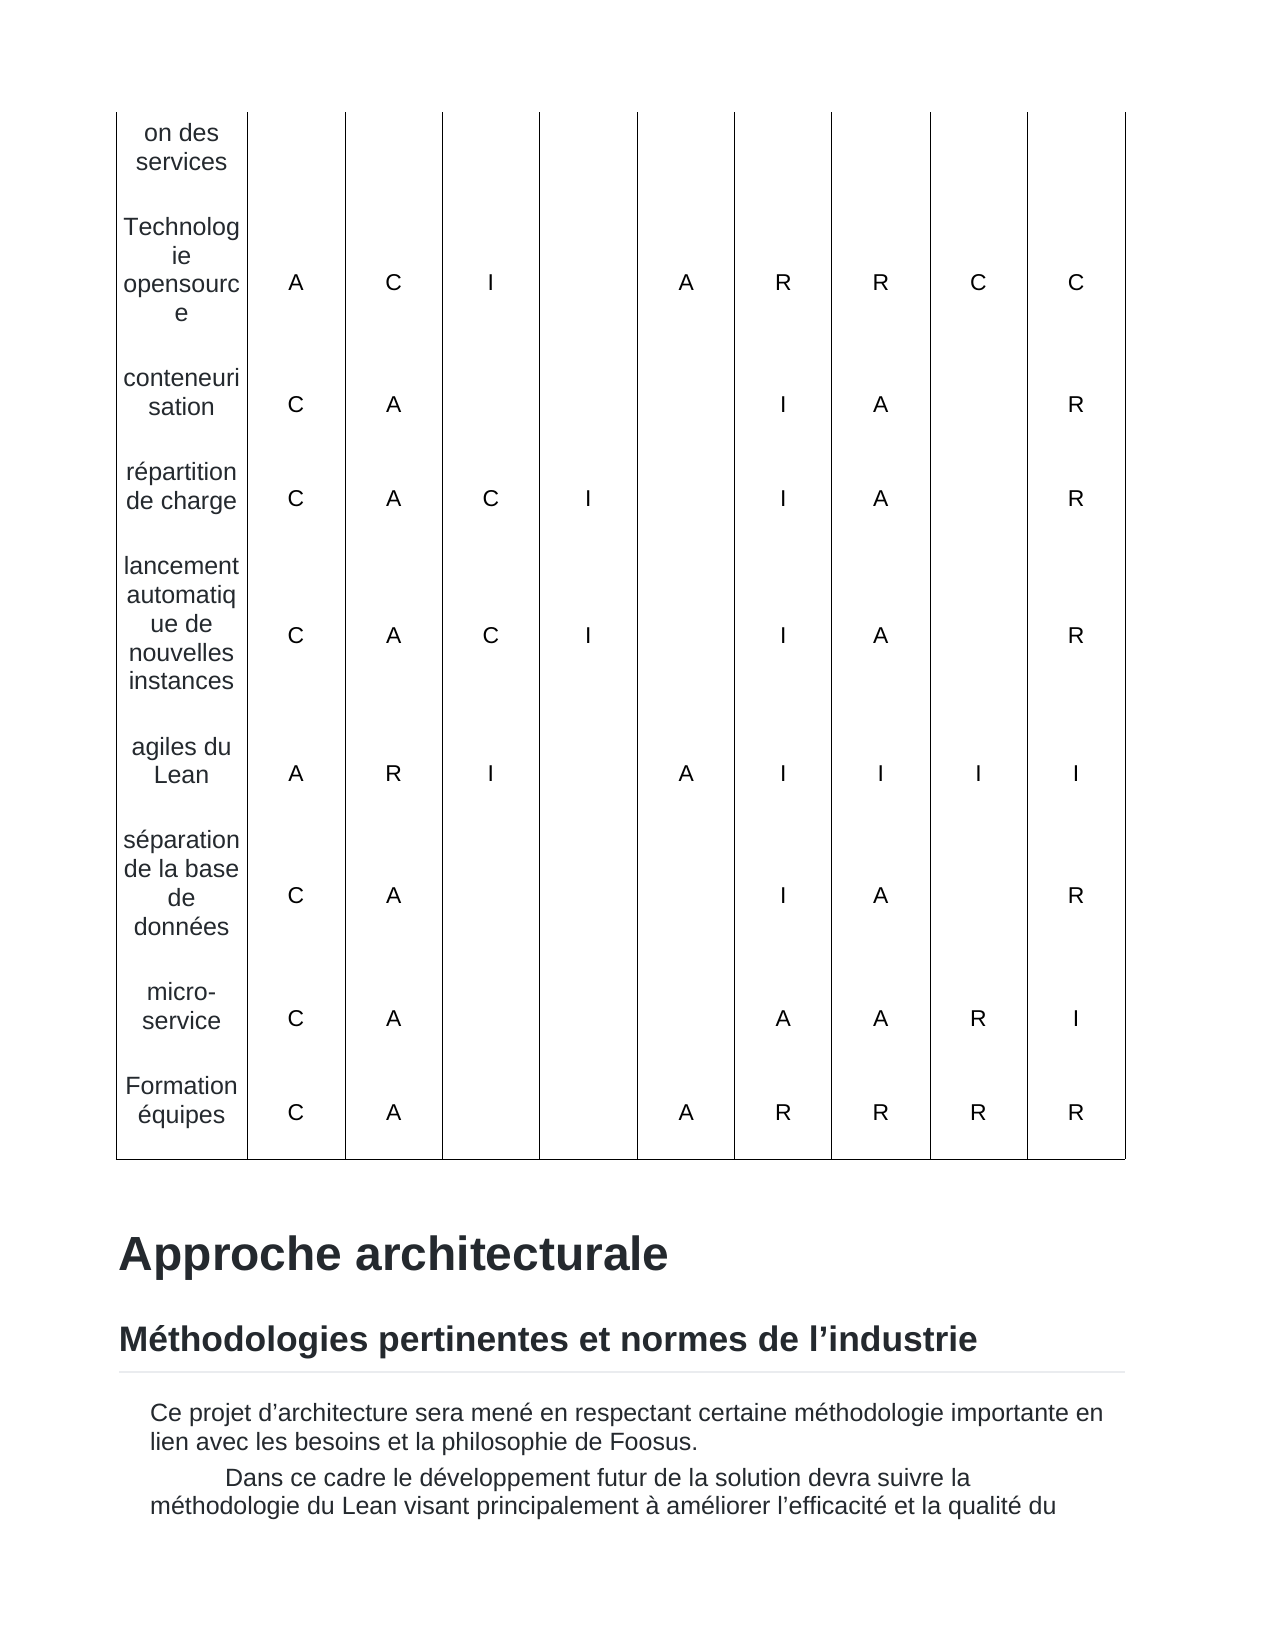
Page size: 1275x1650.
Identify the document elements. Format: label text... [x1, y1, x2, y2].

table_cell A [346, 820, 442, 971]
table_cell I [540, 546, 637, 726]
table_cell A [832, 546, 930, 726]
table_cell I [1028, 726, 1125, 820]
table_cell [540, 726, 637, 820]
table_cell I [735, 358, 831, 452]
table_cell I [735, 452, 831, 546]
table_cell lancement automatique de nouvelles instances [117, 546, 247, 726]
table_cell [540, 820, 637, 971]
table_cell séparation de la base de données [117, 820, 247, 971]
table_cell C [1028, 206, 1125, 358]
table_cell R [1028, 820, 1125, 971]
table_cell [443, 820, 539, 971]
table_cell conteneurisation [117, 358, 247, 452]
table_cell [540, 1065, 637, 1159]
table_cell I [443, 206, 539, 358]
table_cell [443, 1065, 539, 1159]
table_cell A [248, 206, 345, 358]
table_cell [540, 112, 637, 206]
table_cell [735, 112, 831, 206]
table_cell [248, 112, 345, 206]
table_cell répartition de charge [117, 452, 247, 546]
table_cell R [346, 726, 442, 820]
table_cell [638, 546, 734, 726]
table_cell A [346, 546, 442, 726]
table_cell R [1028, 358, 1125, 452]
table_cell micro-service [117, 971, 247, 1065]
table_cell A [248, 726, 345, 820]
table_cell I [832, 726, 930, 820]
table_cell A [346, 358, 442, 452]
table_cell [540, 358, 637, 452]
table_cell A [832, 971, 930, 1065]
table_cell A [638, 726, 734, 820]
table_cell R [1028, 546, 1125, 726]
table_cell I [735, 546, 831, 726]
table_cell C [248, 452, 345, 546]
table_cell A [832, 452, 930, 546]
table_cell C [443, 452, 539, 546]
table_cell R [832, 1065, 930, 1159]
table_cell A [832, 358, 930, 452]
table_cell [931, 112, 1027, 206]
table_cell [931, 452, 1027, 546]
table_cell I [443, 726, 539, 820]
subtitle Approche architecturale [119, 1225, 1125, 1281]
table_cell R [735, 1065, 831, 1159]
table_cell R [832, 206, 930, 358]
table_cell C [248, 546, 345, 726]
table_cell [346, 112, 442, 206]
table_cell A [638, 1065, 734, 1159]
table_cell C [248, 358, 345, 452]
table_cell [443, 112, 539, 206]
table_cell I [540, 452, 637, 546]
table_cell C [248, 820, 345, 971]
table_cell R [1028, 452, 1125, 546]
table_cell [638, 112, 734, 206]
table_cell [638, 971, 734, 1065]
table_cell [443, 358, 539, 452]
table_cell A [735, 971, 831, 1065]
table_cell I [931, 726, 1027, 820]
table_cell A [346, 1065, 442, 1159]
table_cell I [735, 820, 831, 971]
table_cell [443, 971, 539, 1065]
table_cell C [346, 206, 442, 358]
table_cell on des services [117, 112, 247, 206]
table_cell C [931, 206, 1027, 358]
table_cell C [443, 546, 539, 726]
table_cell R [931, 971, 1027, 1065]
table_cell [638, 358, 734, 452]
table_cell C [248, 971, 345, 1065]
table_cell A [346, 452, 442, 546]
table_cell A [638, 206, 734, 358]
text Dans ce cadre le développement futur de la solution devra suivre la méthodologie du Lean visant principalement à améliorer l’efficacité et la qualité du [150, 1462, 1125, 1520]
table_cell [540, 206, 637, 358]
table_cell I [735, 726, 831, 820]
table_cell A [832, 820, 930, 971]
table_cell [931, 358, 1027, 452]
subtitle Méthodologies pertinentes et normes de l’industrie [119, 1318, 1125, 1371]
table_cell [931, 820, 1027, 971]
table_cell I [1028, 971, 1125, 1065]
table_cell Technologie opensource [117, 206, 247, 358]
table_cell agiles du Lean [117, 726, 247, 820]
table_cell [1028, 112, 1125, 206]
text Ce projet d’architecture sera mené en respectant certaine méthodologie importante en lien avec les besoins et la philosophie de Foosus. [150, 1398, 1125, 1455]
table_cell [540, 971, 637, 1065]
table_cell [832, 112, 930, 206]
table_cell R [735, 206, 831, 358]
table_cell A [346, 971, 442, 1065]
table_cell R [931, 1065, 1027, 1159]
table_cell [638, 820, 734, 971]
table_cell [931, 546, 1027, 726]
table_cell C [248, 1065, 345, 1159]
table_cell R [1028, 1065, 1125, 1159]
table_cell Formation équipes [117, 1065, 247, 1159]
table_cell [638, 452, 734, 546]
